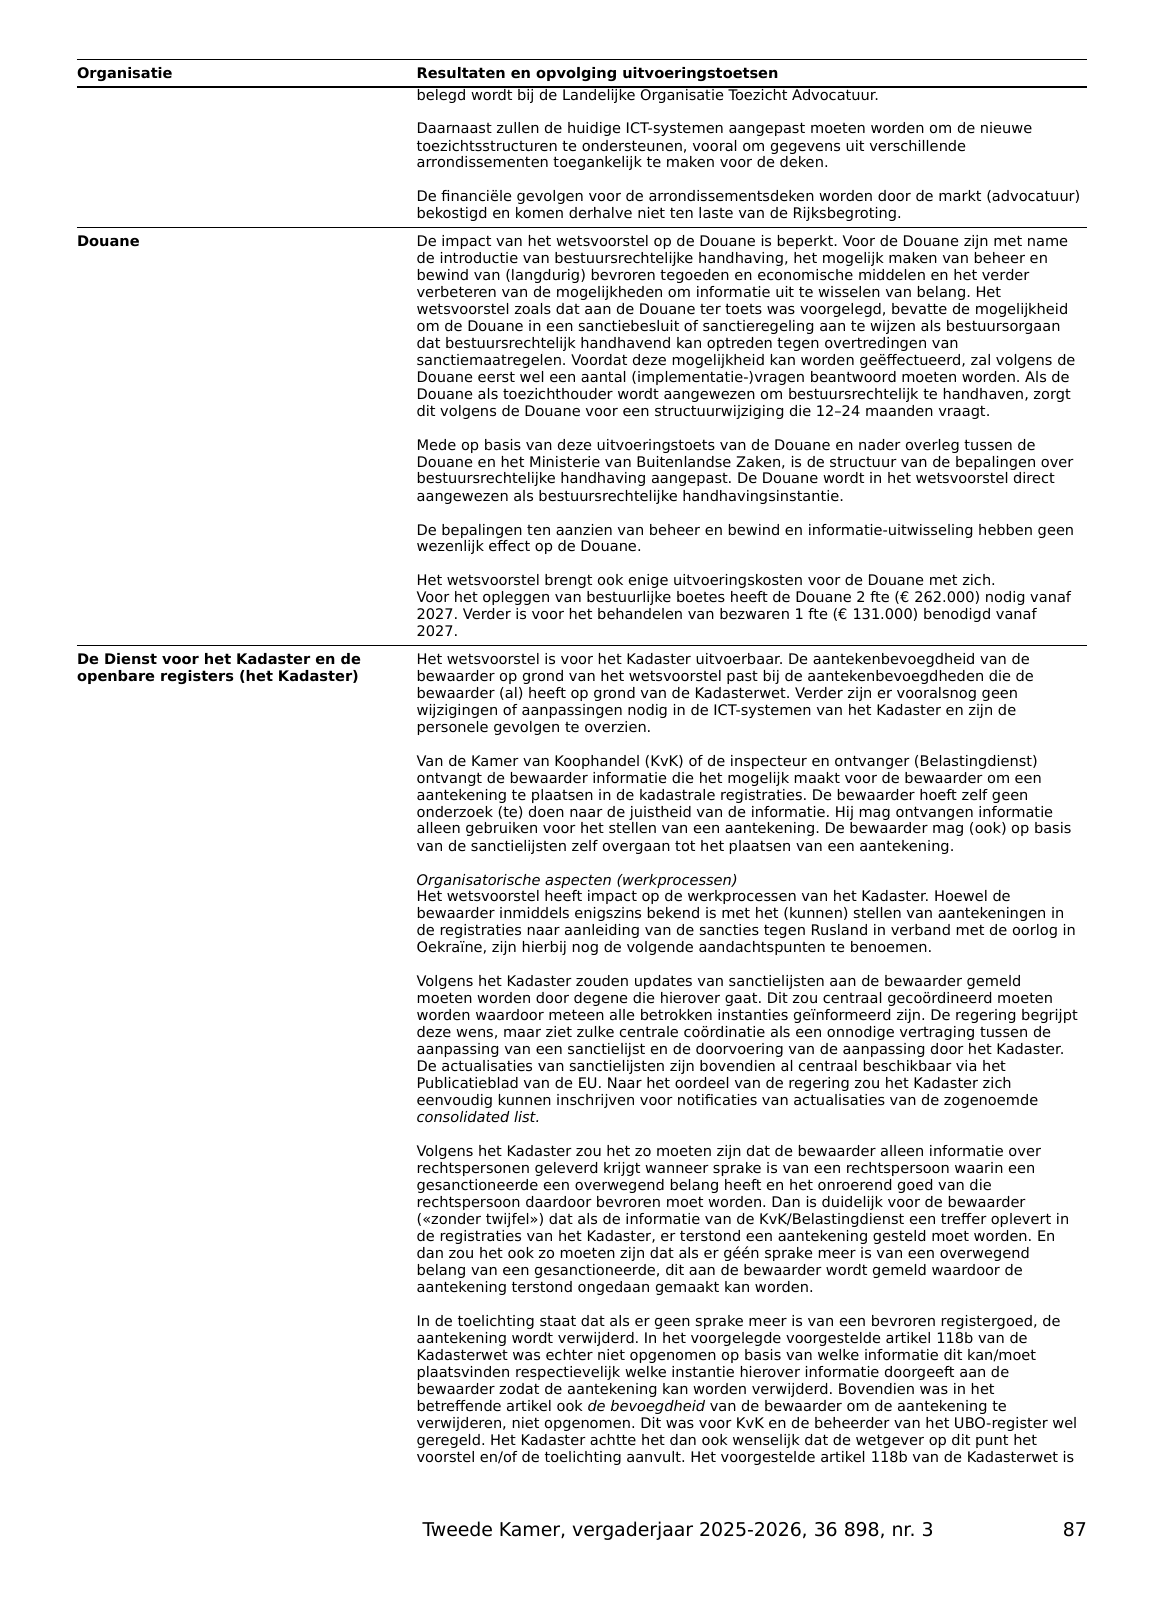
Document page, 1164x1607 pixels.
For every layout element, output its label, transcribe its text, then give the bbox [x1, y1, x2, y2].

table_cell [77, 504, 410, 521]
table_cell Het wetsvoorstel is voor het Kadaster uitvoerbaar. De aantekenbevoegdheid van de bewaarder op grond van het wetsvoorstel past bij de aantekenbevoegdheden die de bewaarder (al) heeft op grond van de Kadasterwet. Verder zijn er vooralsnog geen wijzigingen of aanpassingen nodig in de ICT-systemen van het Kadaster en zijn de personele gevolgen te overzien. [410, 646, 1087, 736]
table_cell [410, 736, 1087, 752]
table_cell [410, 555, 1087, 572]
table_cell De financiële gevolgen voor de arrondissementsdeken worden door de markt (advocatuur) bekostigd en komen derhalve niet ten laste van de Rijksbegroting. [410, 188, 1087, 227]
table_header Resultaten en opvolging uitvoeringstoetsen [410, 60, 1087, 86]
table_cell [77, 521, 410, 555]
table_cell De bepalingen ten aanzien van beheer en bewind en informatie-uitwisseling hebben geen wezenlijk effect op de Douane. [410, 521, 1087, 555]
table_cell Volgens het Kadaster zouden updates van sanctielijsten aan de bewaarder gemeld moeten worden door degene die hierover gaat. Dit zou centraal gecoördineerd moeten worden waardoor meteen alle betrokken instanties geïnformeerd zijn. De regering begrijpt deze wens, maar ziet zulke centrale coördinatie als een onnodige vertraging tussen de aanpassing van een sanctielijst en de doorvoering van de aanpassing door het Kadaster. De actualisaties van sanctielijsten zijn bovendien al centraal beschikbaar via het Publicatieblad van de EU. Naar het oordeel van de regering zou het Kadaster zich eenvoudig kunnen inschrijven voor notificaties van actualisaties van de zogenoemde consolidated list. [410, 973, 1087, 1126]
table_header Organisatie [77, 60, 410, 86]
table_cell [77, 171, 410, 188]
table_cell Organisatorische aspecten (werkprocessen) [410, 871, 1087, 888]
table_cell belegd wordt bij de Landelijke Organisatie Toezicht Advocatuur. [410, 88, 1087, 103]
table_cell [77, 120, 410, 171]
table_cell [77, 88, 410, 103]
table_cell [410, 504, 1087, 521]
table_cell De Dienst voor het Kadaster en de openbare registers (het Kadaster) [77, 646, 410, 736]
table_cell [77, 1296, 410, 1313]
table_cell [410, 854, 1087, 871]
table_cell [77, 104, 410, 120]
table_cell [77, 188, 410, 227]
table_cell [410, 1296, 1087, 1313]
table_cell [410, 956, 1087, 973]
table_cell [410, 1126, 1087, 1143]
table_cell Mede op basis van deze uitvoeringstoets van de Douane en nader overleg tussen de Douane en het Ministerie van Buitenlandse Zaken, is de structuur van de bepalingen over bestuursrechtelijke handhaving aangepast. De Douane wordt in het wetsvoorstel direct aangewezen als bestuursrechtelijke handhavingsinstantie. [410, 436, 1087, 504]
table_cell Van de Kamer van Koophandel (KvK) of de inspecteur en ontvanger (Belastingdienst) ontvangt de bewaarder informatie die het mogelijk maakt voor de bewaarder om een aantekening te plaatsen in de kadastrale registraties. De bewaarder hoeft zelf geen onderzoek (te) doen naar de juistheid van de informatie. Hij mag ontvangen informatie alleen gebruiken voor het stellen van een aantekening. De bewaarder mag (ook) op basis van de sanctielijsten zelf overgaan tot het plaatsen van een aantekening. [410, 753, 1087, 854]
table_cell [410, 171, 1087, 188]
table_cell Volgens het Kadaster zou het zo moeten zijn dat de bewaarder alleen informatie over rechtspersonen geleverd krijgt wanneer sprake is van een rechtspersoon waarin een gesanctioneerde een overwegend belang heeft en het onroerend goed van die rechtspersoon daardoor bevroren moet worden. Dan is duidelijk voor de bewaarder («zonder twijfel») dat als de informatie van de KvK/Belastingdienst een treffer oplevert in de registraties van het Kadaster, er terstond een aantekening gesteld moet worden. En dan zou het ook zo moeten zijn dat als er géén sprake meer is van een overwegend belang van een gesanctioneerde, dit aan de bewaarder wordt gemeld waardoor de aantekening terstond ongedaan gemaakt kan worden. [410, 1143, 1087, 1296]
table_cell [77, 589, 410, 645]
table_cell [77, 420, 410, 436]
table_cell [77, 572, 410, 589]
table_cell [77, 854, 410, 871]
table_cell Douane [77, 228, 410, 419]
table_cell Daarnaast zullen de huidige ICT-systemen aangepast moeten worden om de nieuwe toezichtsstructuren te ondersteunen, vooral om gegevens uit verschillende arrondissementen toegankelijk te maken voor de deken. [410, 120, 1087, 171]
table_cell [77, 888, 410, 956]
table_cell Het wetsvoorstel brengt ook enige uitvoeringskosten voor de Douane met zich. [410, 572, 1087, 589]
table_cell In de toelichting staat dat als er geen sprake meer is van een bevroren registergoed, de aantekening wordt verwijderd. In het voorgelegde voorgestelde artikel 118b van de Kadasterwet was echter niet opgenomen op basis van welke informatie dit kan/moet plaatsvinden respectievelijk welke instantie hierover informatie doorgeeft aan de bewaarder zodat de aantekening kan worden verwijderd. Bovendien was in het betreffende artikel ook de bevoegdheid van de bewaarder om de aantekening te verwijderen, niet opgenomen. Dit was voor KvK en de beheerder van het UBO-register wel geregeld. Het Kadaster achtte het dan ook wenselijk dat de wetgever op dit punt het voorstel en/of de toelichting aanvult. Het voorgestelde artikel 118b van de Kadasterwet is [410, 1313, 1087, 1466]
table_cell [77, 871, 410, 888]
table_cell [77, 436, 410, 504]
table_cell [77, 753, 410, 854]
table_cell [77, 973, 410, 1126]
table_cell [77, 736, 410, 752]
table_cell [410, 104, 1087, 120]
table_cell De impact van het wetsvoorstel op de Douane is beperkt. Voor de Douane zijn met name de introductie van bestuursrechtelijke handhaving, het mogelijk maken van beheer en bewind van (langdurig) bevroren tegoeden en economische middelen en het verder verbeteren van de mogelijkheden om informatie uit te wisselen van belang. Het wetsvoorstel zoals dat aan de Douane ter toets was voorgelegd, bevatte de mogelijkheid om de Douane in een sanctiebesluit of sanctieregeling aan te wijzen als bestuursorgaan dat bestuursrechtelijk handhavend kan optreden tegen overtredingen van sanctiemaatregelen. Voordat deze mogelijkheid kan worden geëffectueerd, zal volgens de Douane eerst wel een aantal (implementatie-)vragen beantwoord moeten worden. Als de Douane als toezichthouder wordt aangewezen om bestuursrechtelijk te handhaven, zorgt dit volgens de Douane voor een structuurwijziging die 12–24 maanden vraagt. [410, 228, 1087, 419]
table_cell [77, 555, 410, 572]
table_cell [77, 1126, 410, 1143]
table_cell Het wetsvoorstel heeft impact op de werkprocessen van het Kadaster. Hoewel de bewaarder inmiddels enigszins bekend is met het (kunnen) stellen van aantekeningen in de registraties naar aanleiding van de sancties tegen Rusland in verband met de oorlog in Oekraïne, zijn hierbij nog de volgende aandachtspunten te benoemen. [410, 888, 1087, 956]
table_cell [77, 956, 410, 973]
table_cell [77, 1313, 410, 1466]
table_cell [77, 1143, 410, 1296]
table_cell [410, 420, 1087, 436]
table_cell Voor het opleggen van bestuurlijke boetes heeft de Douane 2 fte (€ 262.000) nodig vanaf 2027. Verder is voor het behandelen van bezwaren 1 fte (€ 131.000) benodigd vanaf 2027. [410, 589, 1087, 645]
